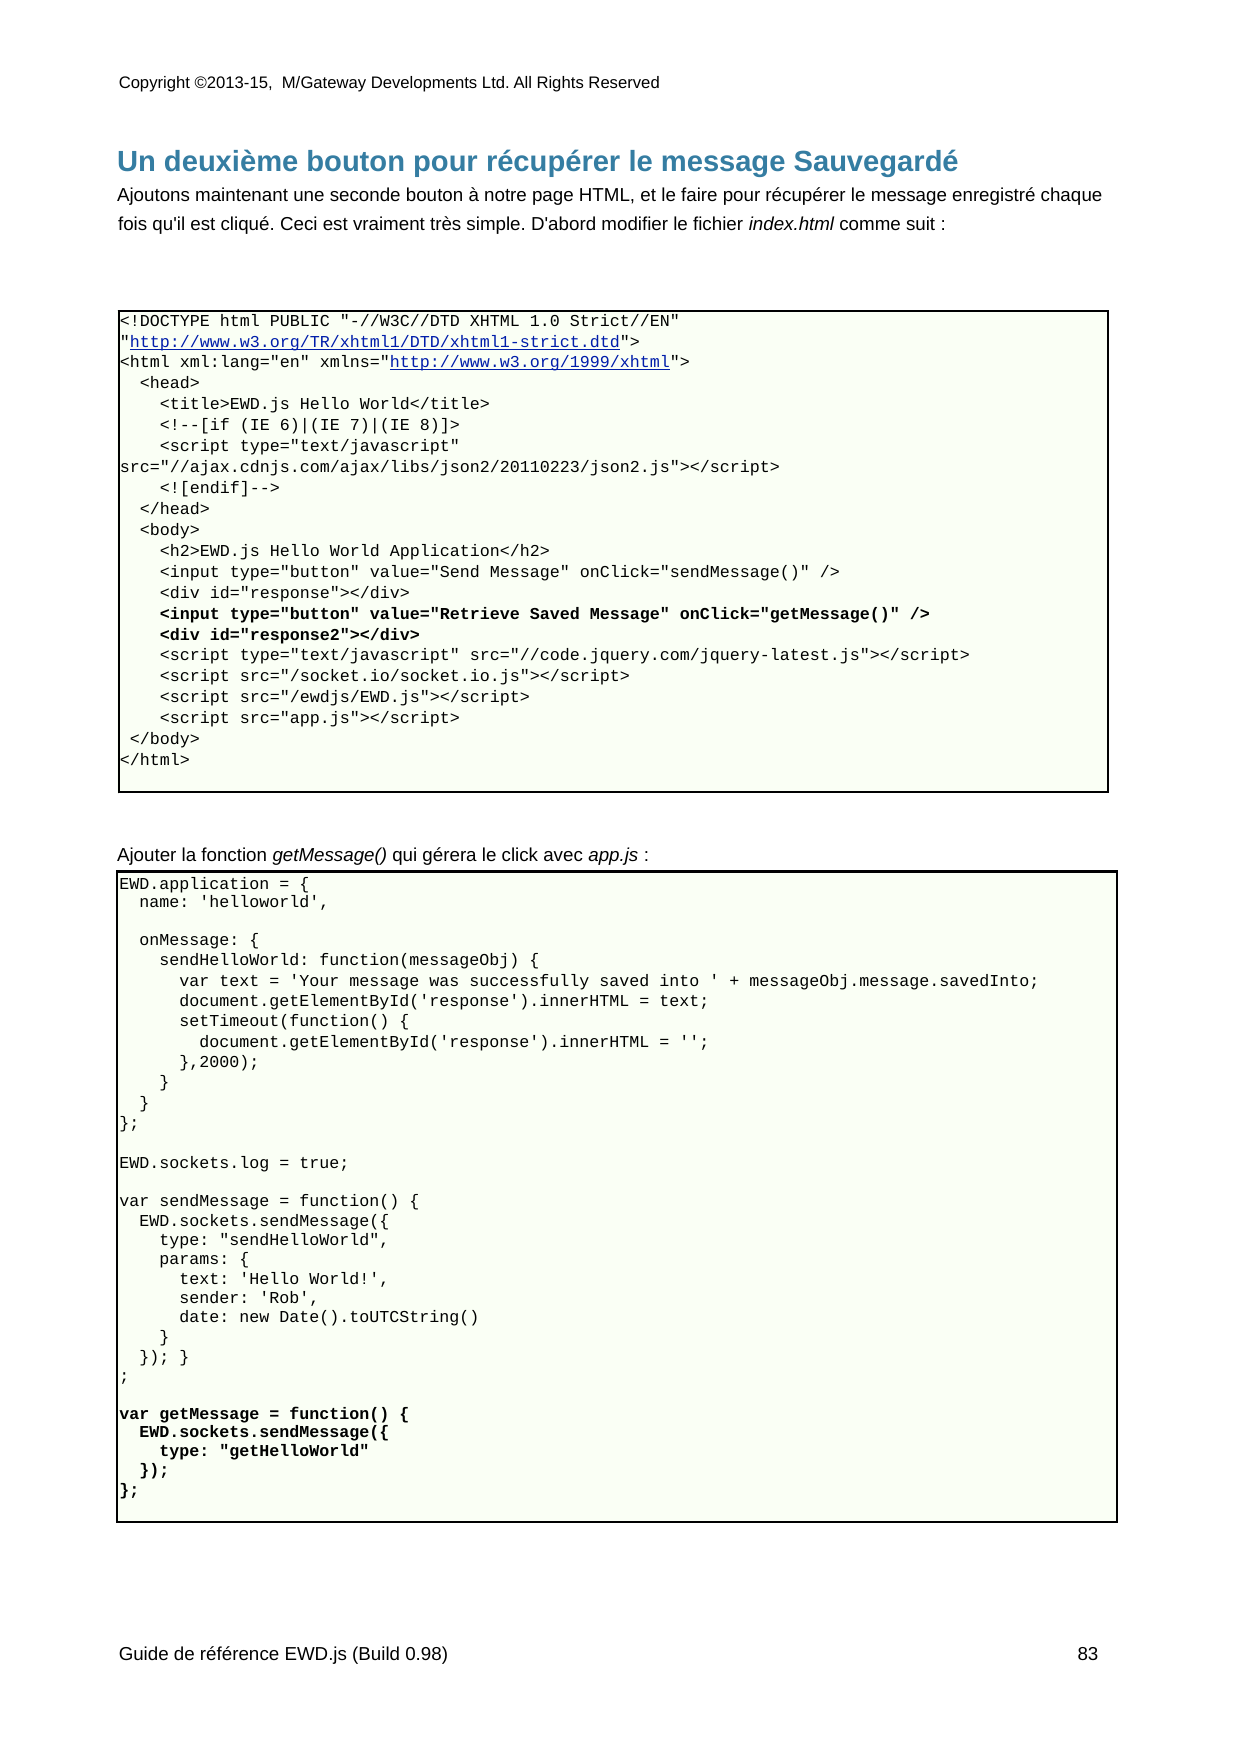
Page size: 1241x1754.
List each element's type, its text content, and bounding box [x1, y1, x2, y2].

text Ajouter la fonction getMessage() qui gérera le click avec app.js : [117, 843, 1116, 865]
table_header EWD.application = { name: 'helloworld', onMessage: { sendHelloWorld: function(messageObj) { var text = 'Your message was successfully saved into ' + messageObj.message.savedInto; document.getElementById('response').innerHTML = text; setTimeout(function() { document.getElementById('response').innerHTML = ''; },2000); } } }; EWD.sockets.log = true; var sendMessage = function() { EWD.sockets.sendMessage({ type: "sendHelloWorld", params: { text: 'Hello World!', sender: 'Rob', date: new Date().toUTCString() } }); }; var getMessage = function() { EWD.sockets.sendMessage({ type: "getHelloWorld" }); }; [118, 873, 1116, 1521]
text <script type="text/javascript" [120, 436, 1107, 456]
text <script src="/ewdjs/EWD.js"></script> [120, 687, 1107, 707]
text <html xml:lang="en" xmlns="http://www.w3.org/1999/xhtml"> [120, 351, 1107, 372]
text <h2>EWD.js Hello World Application</h2> [120, 541, 1107, 562]
text <!DOCTYPE html PUBLIC "-//W3C//DTD XHTML 1.0 Strict//EN" [120, 312, 1107, 331]
text Ajoutons maintenant une seconde bouton à notre page HTML, et le faire pour récupérer le message enregistré chaque fois qu'il est cliqué. Ceci est vraiment très simple. D'abord modifier le fichier index.html comme suit : [117, 183, 1116, 234]
text </body> [120, 729, 1107, 749]
text <input type="button" value="Retrieve Saved Message" onClick="getMessage()" /> [120, 604, 1107, 624]
text <div id="response2"></div> [120, 624, 1107, 644]
text </html> [120, 750, 1107, 791]
text src="//ajax.cdnjs.com/ajax/libs/json2/20110223/json2.js"></script> [120, 457, 1107, 477]
text <div id="response"></div> [120, 583, 1107, 604]
text <title>EWD.js Hello World</title> [120, 393, 1107, 414]
text <![endif]--> [120, 478, 1107, 498]
text "http://www.w3.org/TR/xhtml1/DTD/xhtml1-strict.dtd"> [120, 331, 1107, 351]
text <body> [120, 520, 1107, 541]
text <script src="/socket.io/socket.io.js"></script> [120, 666, 1107, 686]
subtitle Un deuxième bouton pour récupérer le message Sauvegardé [117, 144, 1120, 178]
text <script type="text/javascript" src="//code.jquery.com/jquery-latest.js"></script> [120, 644, 1107, 665]
text <head> [120, 372, 1107, 393]
text <script src="app.js"></script> [120, 708, 1107, 728]
text <input type="button" value="Send Message" onClick="sendMessage()" /> [120, 562, 1107, 583]
text </head> [120, 499, 1107, 519]
text <!--[if (IE 6)|(IE 7)|(IE 8)]> [120, 414, 1107, 435]
